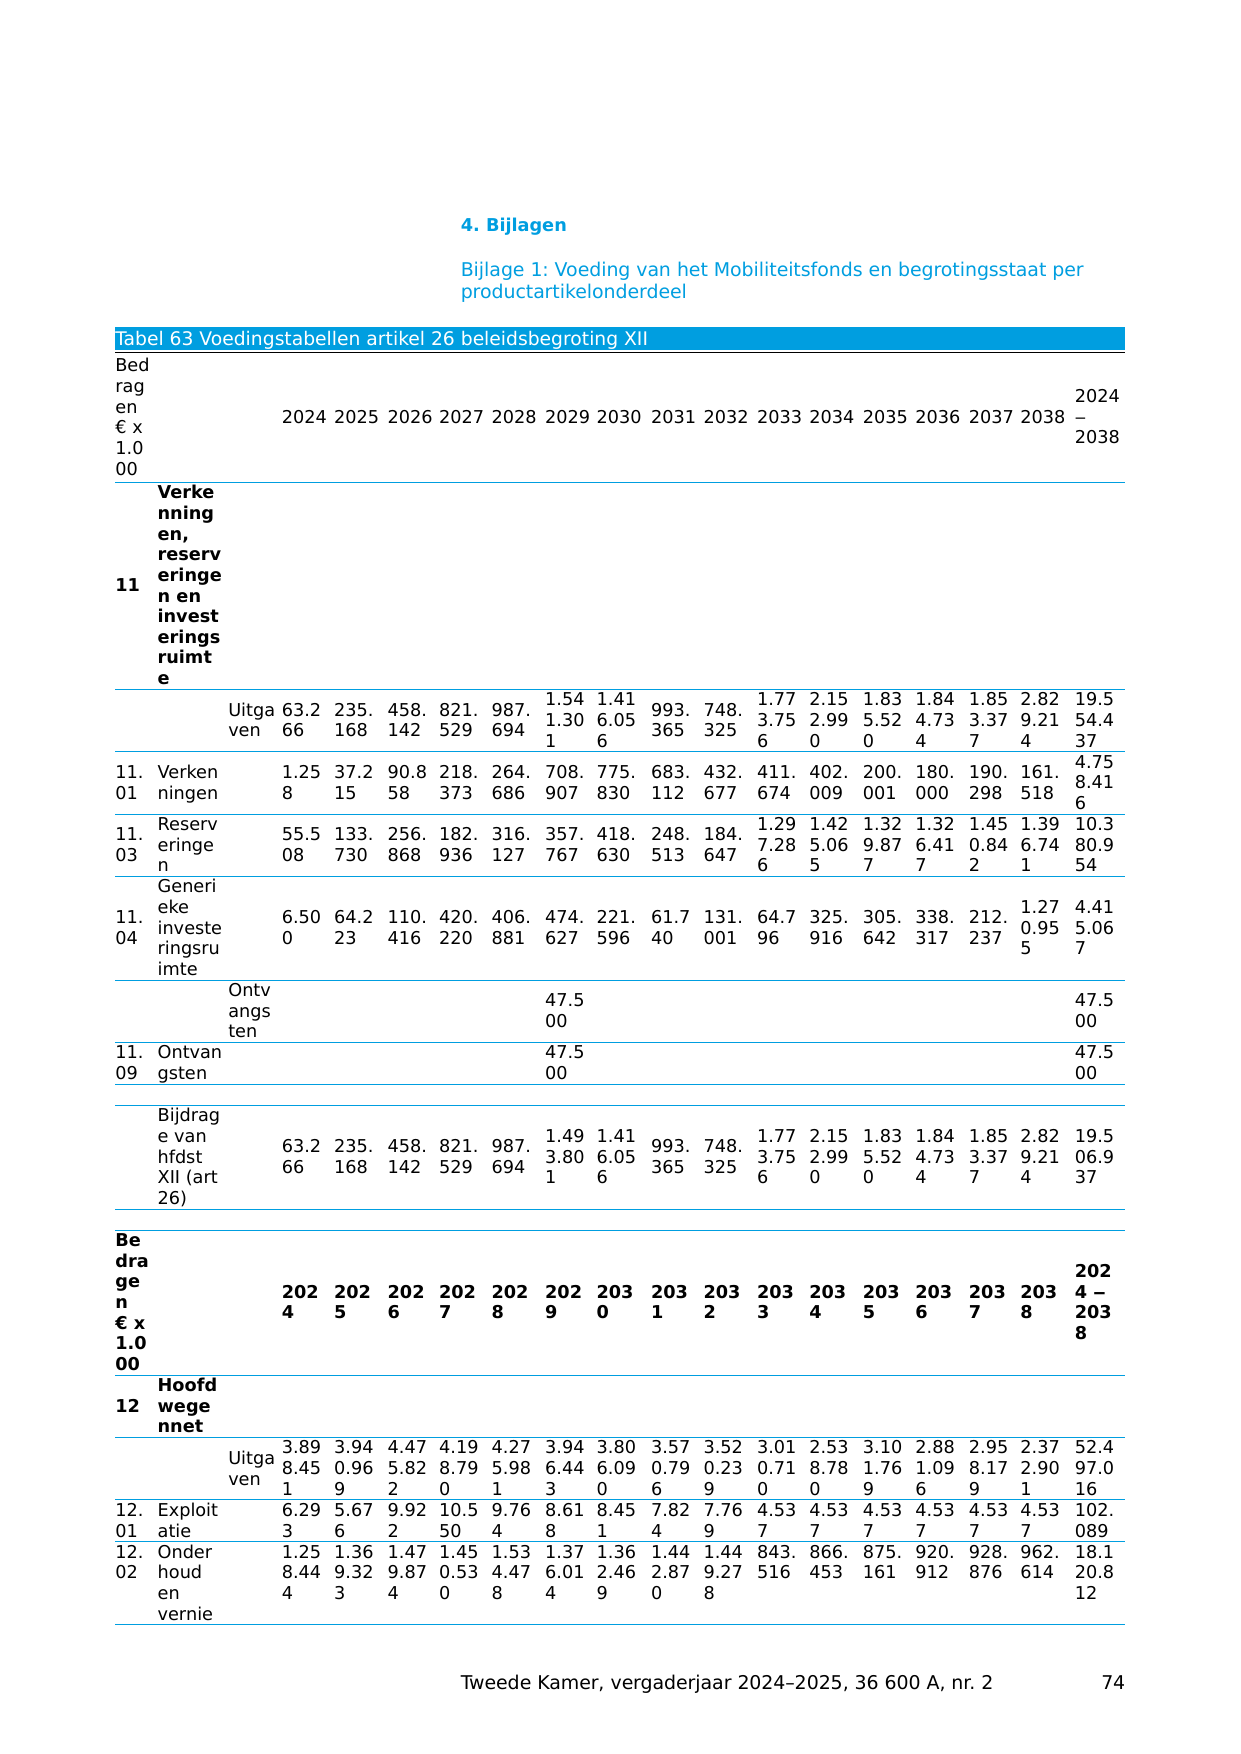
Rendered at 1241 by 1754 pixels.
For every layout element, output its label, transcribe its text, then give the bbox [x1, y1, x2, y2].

table_cell Verkenningen [155, 752, 225, 813]
table_cell 708.907 [542, 752, 593, 813]
table_cell 1.297.286 [754, 815, 806, 876]
table_cell [489, 1210, 542, 1230]
table_cell [225, 1106, 279, 1208]
table_cell 1.844.734 [912, 1106, 966, 1208]
table_cell 12.02 [115, 1542, 154, 1624]
table_cell 866.453 [806, 1542, 860, 1624]
table_cell [860, 1043, 912, 1084]
table_cell 10.550 [436, 1500, 488, 1541]
table_cell 1.258 [279, 752, 331, 813]
table_cell 2029 [542, 353, 593, 482]
table_cell 1.773.756 [754, 1106, 806, 1208]
table_cell [912, 483, 966, 689]
table_cell [385, 483, 436, 689]
table_cell 1.416.056 [594, 690, 648, 751]
table_cell [754, 1085, 806, 1105]
table_cell [436, 1376, 488, 1437]
table_cell 4.415.067 [1072, 877, 1125, 979]
table_cell 55.508 [279, 815, 331, 876]
table_cell 1.835.520 [860, 690, 912, 751]
table_cell 928.876 [966, 1542, 1017, 1624]
table_cell 1.853.377 [966, 690, 1017, 751]
table_cell Ontvangsten [225, 981, 279, 1042]
table_cell [115, 1438, 154, 1499]
table_cell [860, 1210, 912, 1230]
table_cell 2035 [860, 353, 912, 482]
title Bijlage 1: Voeding van het Mobiliteitsfonds en begrotingsstaat per productartikelonderdeel [461, 259, 1125, 303]
table_cell 1.376.014 [542, 1542, 593, 1624]
table_cell [279, 1043, 331, 1084]
table_cell Exploitatie [155, 1500, 225, 1541]
table_cell 4.537 [1017, 1500, 1072, 1541]
table_cell [489, 1085, 542, 1105]
table_cell 235.168 [331, 1106, 384, 1208]
table_cell [155, 1210, 225, 1230]
table_cell Reserveringen [155, 815, 225, 876]
table_cell [700, 1376, 754, 1437]
table_cell 19.554.437 [1072, 690, 1125, 751]
table_cell [1017, 981, 1072, 1042]
table_cell [385, 1210, 436, 1230]
table_cell 2027 [436, 353, 488, 482]
table_cell 180.000 [912, 752, 966, 813]
table_cell 2030 [594, 1231, 648, 1374]
table_cell 3.101.769 [860, 1438, 912, 1499]
table_cell 64.796 [754, 877, 806, 979]
table_cell [155, 1085, 225, 1105]
table_cell 402.009 [806, 752, 860, 813]
table_cell [331, 1085, 384, 1105]
table_cell [754, 483, 806, 689]
table_cell 2034 [806, 353, 860, 482]
table_cell [1017, 1210, 1072, 1230]
table_cell 4.537 [912, 1500, 966, 1541]
table_cell 1.326.417 [912, 815, 966, 876]
table_cell [594, 1043, 648, 1084]
table_cell 2036 [912, 353, 966, 482]
table_cell 2030 [594, 353, 648, 482]
table_cell [225, 1231, 279, 1374]
table_cell 256.868 [385, 815, 436, 876]
table_cell 316.127 [489, 815, 542, 876]
table_cell [1072, 1376, 1125, 1437]
table_cell 748.325 [700, 690, 754, 751]
table_cell [966, 1210, 1017, 1230]
table_cell 325.916 [806, 877, 860, 979]
table_cell Bedragen € x 1.000 [115, 1231, 154, 1374]
table_cell [860, 1085, 912, 1105]
table_cell 2038 [1017, 1231, 1072, 1374]
title 4. Bijlagen [461, 213, 1125, 236]
table_cell 2029 [542, 1231, 593, 1374]
table_cell [806, 483, 860, 689]
table_cell 2033 [754, 1231, 806, 1374]
table_cell 2025 [331, 1231, 384, 1374]
table_cell [385, 981, 436, 1042]
table_cell 2034 [806, 1231, 860, 1374]
table_cell [225, 1500, 279, 1541]
table_cell [700, 981, 754, 1042]
table_cell 3.520.239 [700, 1438, 754, 1499]
table_cell 19.506.937 [1072, 1106, 1125, 1208]
table_cell [489, 483, 542, 689]
table_cell 4.198.790 [436, 1438, 488, 1499]
table_cell 821.529 [436, 690, 488, 751]
table_cell 4.537 [806, 1500, 860, 1541]
table_cell 63.266 [279, 1106, 331, 1208]
table_cell [912, 1085, 966, 1105]
table_cell 190.298 [966, 752, 1017, 813]
table_cell [331, 1376, 384, 1437]
table_cell 1.449.278 [700, 1542, 754, 1624]
table_cell 1.425.065 [806, 815, 860, 876]
table_cell [542, 1085, 593, 1105]
table_cell 2028 [489, 353, 542, 482]
table_cell Hoofdwegennet [155, 1376, 225, 1437]
table_cell 182.936 [436, 815, 488, 876]
table_cell 2032 [700, 353, 754, 482]
table_cell 11.09 [115, 1043, 154, 1084]
table_cell [1017, 1085, 1072, 1105]
table_cell 6.500 [279, 877, 331, 979]
table_cell 1.773.756 [754, 690, 806, 751]
table_cell 2026 [385, 353, 436, 482]
table_cell 90.858 [385, 752, 436, 813]
table_cell 1.442.870 [648, 1542, 700, 1624]
table_cell 4.537 [754, 1500, 806, 1541]
table_cell [912, 981, 966, 1042]
table_cell [225, 877, 279, 979]
table_cell 11 [115, 483, 154, 689]
table_cell 2035 [860, 1231, 912, 1374]
table_cell 2037 [966, 353, 1017, 482]
table_cell 2033 [754, 353, 806, 482]
table_cell 9.922 [385, 1500, 436, 1541]
table_cell [115, 1085, 154, 1105]
table_cell 962.614 [1017, 1542, 1072, 1624]
table_cell 61.740 [648, 877, 700, 979]
table_cell 2027 [436, 1231, 488, 1374]
table_cell 131.001 [700, 877, 754, 979]
table_cell [331, 483, 384, 689]
table_cell [754, 981, 806, 1042]
table_cell [331, 1210, 384, 1230]
table_cell [436, 1085, 488, 1105]
table_cell [1017, 1376, 1072, 1437]
table_cell [542, 1376, 593, 1437]
table_cell Onderhoud en vernie [155, 1542, 225, 1624]
table_cell 338.317 [912, 877, 966, 979]
table_cell 2.538.780 [806, 1438, 860, 1499]
table_cell [489, 981, 542, 1042]
table_cell 5.676 [331, 1500, 384, 1541]
table_cell 10.380.954 [1072, 815, 1125, 876]
table_cell Ontvangsten [155, 1043, 225, 1084]
table_cell 1.450.530 [436, 1542, 488, 1624]
table_cell 2024 ‒ 2038 [1072, 353, 1125, 482]
table_cell [225, 353, 279, 482]
table_cell 63.266 [279, 690, 331, 751]
table_cell [331, 1043, 384, 1084]
table_cell Uitgaven [225, 690, 279, 751]
table_cell 843.516 [754, 1542, 806, 1624]
table_cell 47.500 [542, 981, 593, 1042]
table_cell 3.898.451 [279, 1438, 331, 1499]
table_cell [754, 1210, 806, 1230]
table_cell 2024 [279, 1231, 331, 1374]
table_cell [225, 1085, 279, 1105]
table_cell 47.500 [1072, 1043, 1125, 1084]
table_cell 8.451 [594, 1500, 648, 1541]
table_cell 2037 [966, 1231, 1017, 1374]
table_cell 161.518 [1017, 752, 1072, 813]
table_cell [966, 1085, 1017, 1105]
table_cell [385, 1043, 436, 1084]
table_cell [489, 1043, 542, 1084]
table_cell [700, 1210, 754, 1230]
table_cell [912, 1376, 966, 1437]
table_cell [648, 981, 700, 1042]
table_cell [331, 981, 384, 1042]
table_cell 406.881 [489, 877, 542, 979]
table_cell [115, 1210, 154, 1230]
table_cell [648, 1376, 700, 1437]
table_cell [155, 981, 225, 1042]
table_cell 2.372.901 [1017, 1438, 1072, 1499]
table_cell [436, 981, 488, 1042]
table_cell 4.275.981 [489, 1438, 542, 1499]
table_cell 2024 ‒ 2038 [1072, 1231, 1125, 1374]
table_cell [1072, 1210, 1125, 1230]
table_cell [754, 1043, 806, 1084]
table_cell Bedragen € x 1.000 [115, 353, 154, 482]
table_cell 1.362.469 [594, 1542, 648, 1624]
table_cell 2.829.214 [1017, 690, 1072, 751]
table_cell 1.853.377 [966, 1106, 1017, 1208]
table_cell 11.01 [115, 752, 154, 813]
table_cell [806, 981, 860, 1042]
table_cell [860, 483, 912, 689]
table_cell 1.329.877 [860, 815, 912, 876]
table_cell 184.647 [700, 815, 754, 876]
table_cell 1.258.444 [279, 1542, 331, 1624]
table_cell [155, 690, 225, 751]
table_cell [279, 1085, 331, 1105]
table_cell 3.806.090 [594, 1438, 648, 1499]
table_cell 875.161 [860, 1542, 912, 1624]
table_cell [542, 1210, 593, 1230]
table_cell 47.500 [542, 1043, 593, 1084]
table_cell 7.769 [700, 1500, 754, 1541]
table_cell [436, 483, 488, 689]
table_cell 2032 [700, 1231, 754, 1374]
table_cell 418.630 [594, 815, 648, 876]
table_cell [648, 483, 700, 689]
table_cell 9.764 [489, 1500, 542, 1541]
table_cell [1017, 483, 1072, 689]
table_cell [806, 1085, 860, 1105]
table_cell 212.237 [966, 877, 1017, 979]
table_cell 775.830 [594, 752, 648, 813]
table_cell 4.537 [966, 1500, 1017, 1541]
table_cell 2.881.096 [912, 1438, 966, 1499]
table_cell 11.04 [115, 877, 154, 979]
table_cell Bijdrage van hfdst XII (art 26) [155, 1106, 225, 1208]
table_cell 683.112 [648, 752, 700, 813]
table_cell [279, 1376, 331, 1437]
table_cell [436, 1043, 488, 1084]
table_cell 1.270.955 [1017, 877, 1072, 979]
table_cell 2028 [489, 1231, 542, 1374]
table_cell [155, 1231, 225, 1374]
table_cell 1.534.478 [489, 1542, 542, 1624]
table_cell 993.365 [648, 690, 700, 751]
table_cell 2.958.179 [966, 1438, 1017, 1499]
table_cell [594, 1085, 648, 1105]
table_cell Uitgaven [225, 1438, 279, 1499]
table_cell [225, 1376, 279, 1437]
table_cell [436, 1210, 488, 1230]
table_cell 420.220 [436, 877, 488, 979]
table_cell [966, 483, 1017, 689]
table_cell [594, 1376, 648, 1437]
table_cell 2026 [385, 1231, 436, 1374]
table_cell [594, 483, 648, 689]
table_cell 37.215 [331, 752, 384, 813]
table_cell [860, 1376, 912, 1437]
table_cell 474.627 [542, 877, 593, 979]
table_cell 2036 [912, 1231, 966, 1374]
table_cell [115, 1106, 154, 1208]
table_cell 1.396.741 [1017, 815, 1072, 876]
table_cell [966, 1043, 1017, 1084]
table_cell 7.824 [648, 1500, 700, 1541]
table_cell [966, 1376, 1017, 1437]
table_cell [155, 1438, 225, 1499]
table_cell [225, 1043, 279, 1084]
table_cell [806, 1376, 860, 1437]
table_cell 4.475.822 [385, 1438, 436, 1499]
table_cell [754, 1376, 806, 1437]
table_cell [225, 815, 279, 876]
table_cell 18.120.812 [1072, 1542, 1125, 1624]
table_cell [225, 752, 279, 813]
table_cell 1.416.056 [594, 1106, 648, 1208]
table_cell [279, 981, 331, 1042]
table_cell [279, 1210, 331, 1230]
table_cell 2031 [648, 1231, 700, 1374]
table_cell 64.223 [331, 877, 384, 979]
table_cell [966, 981, 1017, 1042]
table_cell [489, 1376, 542, 1437]
table_cell [1072, 1085, 1125, 1105]
table_cell [225, 483, 279, 689]
table_cell 200.001 [860, 752, 912, 813]
table_cell 133.730 [331, 815, 384, 876]
table_cell [594, 1210, 648, 1230]
table_cell 12 [115, 1376, 154, 1437]
table_cell 1.493.801 [542, 1106, 593, 1208]
table_cell 4.537 [860, 1500, 912, 1541]
table_cell 2.152.990 [806, 690, 860, 751]
table_cell 987.694 [489, 1106, 542, 1208]
table_cell 2025 [331, 353, 384, 482]
table_cell [860, 981, 912, 1042]
table_cell 2024 [279, 353, 331, 482]
table_cell 110.416 [385, 877, 436, 979]
table_cell [155, 353, 225, 482]
table_cell [912, 1210, 966, 1230]
table_cell 6.293 [279, 1500, 331, 1541]
table_cell 920.912 [912, 1542, 966, 1624]
table_cell [279, 483, 331, 689]
table_cell 987.694 [489, 690, 542, 751]
table_cell [1017, 1043, 1072, 1084]
table_cell [385, 1376, 436, 1437]
table_cell 12.01 [115, 1500, 154, 1541]
table_cell 264.686 [489, 752, 542, 813]
table_cell 4.758.416 [1072, 752, 1125, 813]
table_cell 1.541.301 [542, 690, 593, 751]
table_cell 3.010.710 [754, 1438, 806, 1499]
table_cell 102.089 [1072, 1500, 1125, 1541]
table_cell 2.152.990 [806, 1106, 860, 1208]
table_cell 458.142 [385, 1106, 436, 1208]
table_cell [912, 1043, 966, 1084]
table_cell Generieke investeringsruimte [155, 877, 225, 979]
table_cell 3.946.443 [542, 1438, 593, 1499]
table_cell 305.642 [860, 877, 912, 979]
table_cell [542, 483, 593, 689]
table_cell 993.365 [648, 1106, 700, 1208]
table_cell 221.596 [594, 877, 648, 979]
table_cell Verkenningen, reserveringen en investeringsruimte [155, 483, 225, 689]
table_cell 1.450.842 [966, 815, 1017, 876]
table_cell 218.373 [436, 752, 488, 813]
table_cell [648, 1043, 700, 1084]
table_cell 411.674 [754, 752, 806, 813]
table_cell 821.529 [436, 1106, 488, 1208]
table_cell 432.677 [700, 752, 754, 813]
table_cell 1.479.874 [385, 1542, 436, 1624]
table_cell [225, 1542, 279, 1624]
table_cell [225, 1210, 279, 1230]
table_cell [700, 483, 754, 689]
table_cell [806, 1043, 860, 1084]
table_cell [594, 981, 648, 1042]
table_cell 47.500 [1072, 981, 1125, 1042]
table_cell 235.168 [331, 690, 384, 751]
table_cell 2.829.214 [1017, 1106, 1072, 1208]
table_cell [115, 690, 154, 751]
table_cell [1072, 483, 1125, 689]
table_cell 2031 [648, 353, 700, 482]
table_cell [648, 1210, 700, 1230]
table_cell 458.142 [385, 690, 436, 751]
table_cell [648, 1085, 700, 1105]
table_cell 1.844.734 [912, 690, 966, 751]
table_cell [700, 1043, 754, 1084]
table_cell 1.835.520 [860, 1106, 912, 1208]
table_cell 11.03 [115, 815, 154, 876]
table_cell 3.570.796 [648, 1438, 700, 1499]
table_cell [385, 1085, 436, 1105]
table_cell 52.497.016 [1072, 1438, 1125, 1499]
table_cell 248.513 [648, 815, 700, 876]
table_cell 2038 [1017, 353, 1072, 482]
table_cell [806, 1210, 860, 1230]
table_cell 3.940.969 [331, 1438, 384, 1499]
table_cell 8.618 [542, 1500, 593, 1541]
table_cell [115, 981, 154, 1042]
table_cell [700, 1085, 754, 1105]
table_cell 748.325 [700, 1106, 754, 1208]
table_cell 357.767 [542, 815, 593, 876]
table_cell 1.369.323 [331, 1542, 384, 1624]
